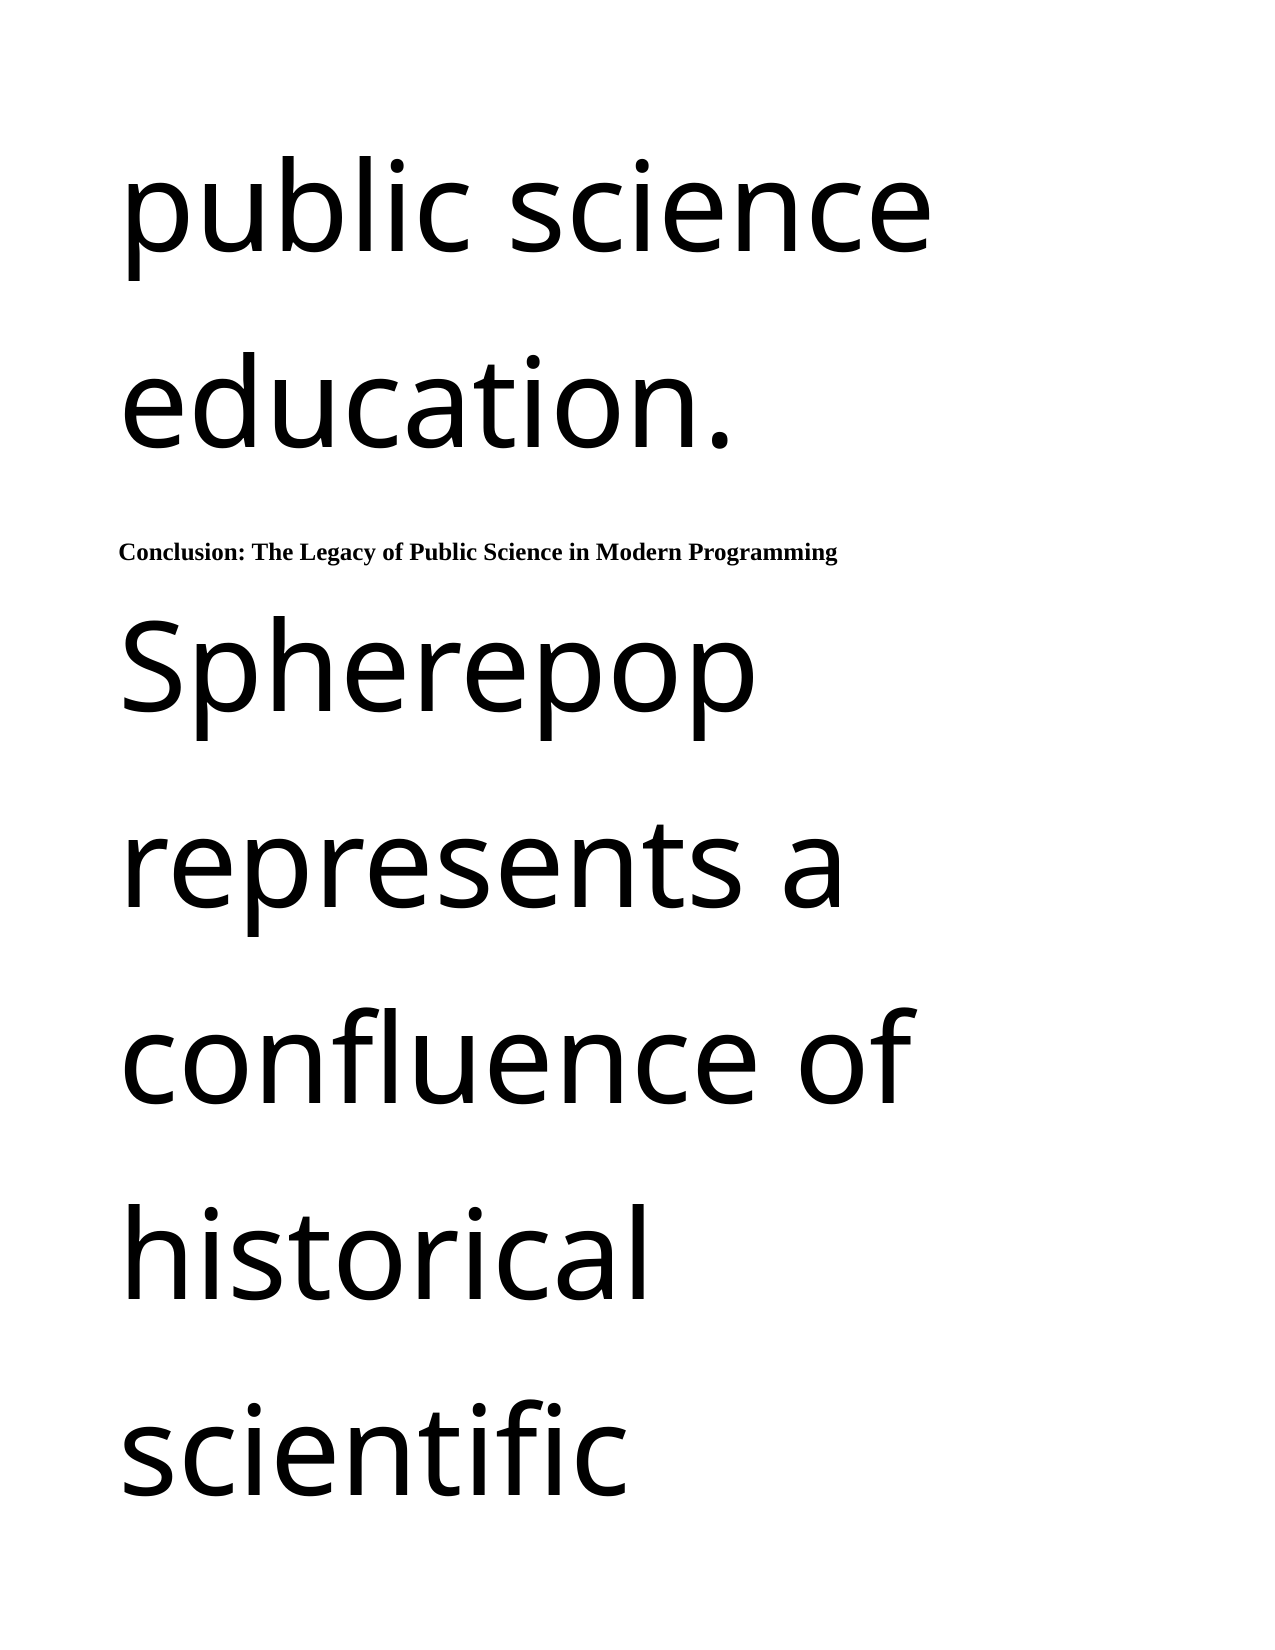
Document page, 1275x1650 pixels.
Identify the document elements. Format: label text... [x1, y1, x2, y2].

text public science education. [118, 118, 1157, 484]
subtitle Conclusion: The Legacy of Public Science in Modern Programming [118, 537, 1157, 566]
text Spherepop represents a confluence of historical scientific [118, 578, 1157, 1532]
